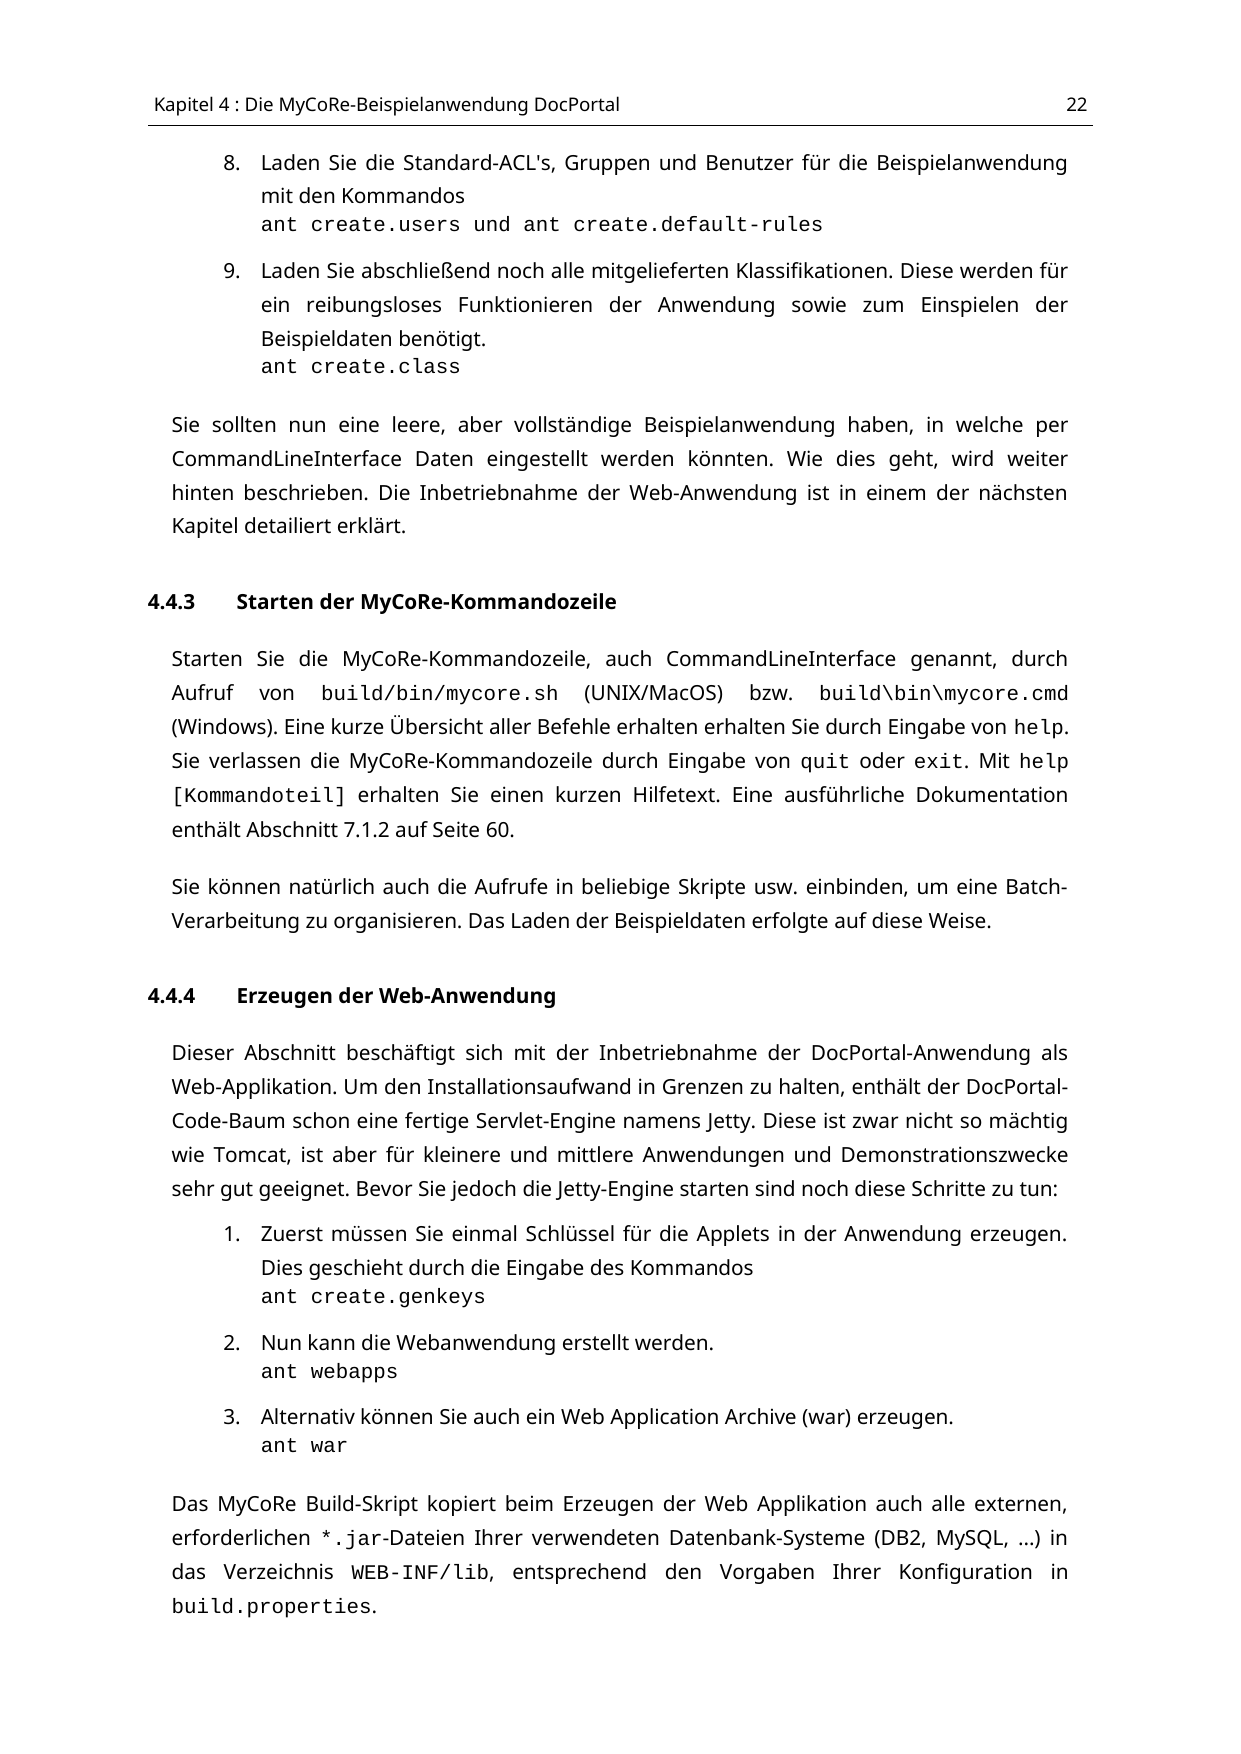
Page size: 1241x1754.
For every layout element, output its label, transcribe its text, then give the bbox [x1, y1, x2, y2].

text Starten Sie die MyCoRe-Kommandozeile, auch CommandLineInterface genannt, durch Aufruf von build/bin/mycore.sh (UNIX/MacOS) bzw. build\bin\mycore.cmd (Windows). Eine kurze Übersicht aller Befehle erhalten erhalten Sie durch Eingabe von help. Sie verlassen die MyCoRe-Kommandozeile durch Eingabe von quit oder exit. Mit help [Kommandoteil] erhalten Sie einen kurzen Hilfetext. Eine ausführliche Dokumentation enthält Abschnitt 7.1.2 auf Seite 58. [171, 644, 1069, 843]
text Sie können natürlich auch die Aufrufe in beliebige Skripte usw. einbinden, um eine Batch-Verarbeitung zu organisieren. Das Laden der Beispieldaten erfolgte auf diese Weise. [171, 872, 1069, 934]
text Das MyCoRe Build-Skript kopiert beim Erzeugen der Web Applikation auch alle externen, erforderlichen *.jar-Dateien Ihrer verwendeten Datenbank-Systeme (DB2, MySQL, ...) in das Verzeichnis WEB-INF/lib, entsprechend den Vorgaben Ihrer Konfiguration in build.properties. [171, 1489, 1069, 1619]
list Alternativ können Sie auch ein Web Application Archive (war) erzeugen. ant war [185, 1402, 1069, 1459]
list Laden Sie die Standard-ACL's, Gruppen und Benutzer für die Beispielanwendung mit den Kommandos ant create.users und ant create.default-rules [185, 148, 1069, 238]
list Nun kann die Webanwendung erstellt werden. ant webapps [185, 1328, 1069, 1384]
list Zuerst müssen Sie einmal Schlüssel für die Applets in der Anwendung erzeugen. Dies geschieht durch die Eingabe des Kommandos ant create.genkeys [185, 1219, 1069, 1310]
subtitle Starten der MyCoRe-Kommandozeile [148, 587, 1092, 615]
text Dieser Abschnitt beschäftigt sich mit der Inbetriebnahme der DocPortal-Anwendung als Web-Applikation. Um den Installationsaufwand in Grenzen zu halten, enthält der DocPortal-Code-Baum schon eine fertige Servlet-Engine namens Jetty. Diese ist zwar nicht so mächtig wie Tomcat, ist aber für kleinere und mittlere Anwendungen und Demonstrationszwecke sehr gut geeignet. Bevor Sie jedoch die Jetty-Engine starten sind noch diese Schritte zu tun: [171, 1038, 1069, 1202]
text Sie sollten nun eine leere, aber vollständige Beispielanwendung haben, in welche per CommandLineInterface Daten eingestellt werden könnten. Wie dies geht, wird weiter hinten beschrieben. Die Inbetriebnahme der Web-Anwendung ist in einem der nächsten Kapitel detailiert erklärt. [171, 410, 1069, 540]
subtitle Erzeugen der Web-Anwendung [148, 981, 1092, 1009]
list Laden Sie abschließend noch alle mitgelieferten Klassifikationen. Diese werden für ein reibungsloses Funktionieren der Anwendung sowie zum Einspielen der Beispieldaten benötigt. ant create.class [185, 256, 1069, 380]
